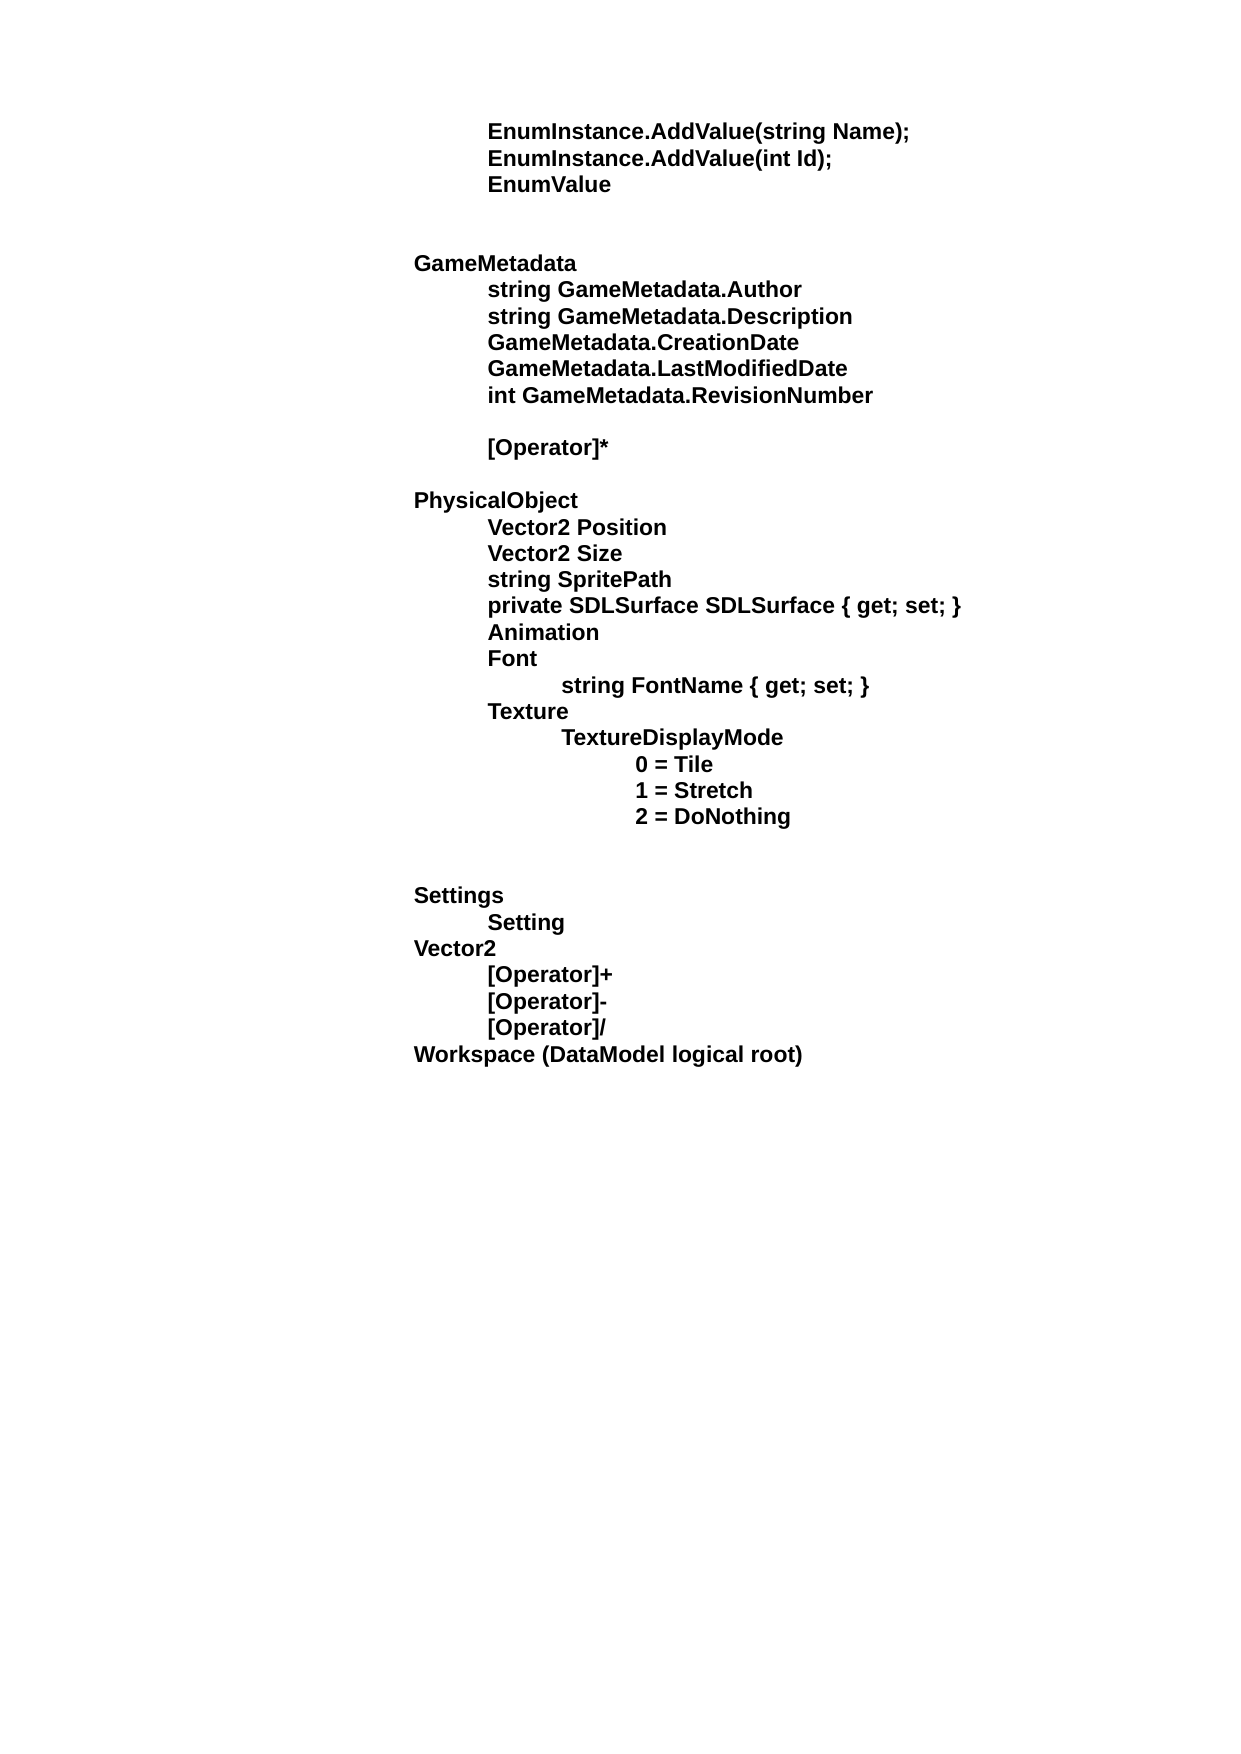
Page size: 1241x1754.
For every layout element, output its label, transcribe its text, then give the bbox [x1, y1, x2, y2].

text string GameMetadata.Description [118, 303, 1122, 329]
text Animation [118, 619, 1122, 645]
text 1 = Stretch [118, 777, 1122, 803]
text GameMetadata.LastModifiedDate [118, 355, 1122, 382]
text Font [118, 645, 1122, 672]
text string SpritePath [118, 566, 1122, 592]
text string GameMetadata.Author [118, 276, 1122, 303]
text [Operator]+ [118, 961, 1122, 988]
text Workspace (DataModel logical root) [118, 1041, 1122, 1093]
text private SDLSurface SDLSurface { get; set; } [118, 592, 1122, 619]
text int GameMetadata.RevisionNumber [118, 382, 1122, 408]
text EnumInstance.AddValue(string Name); [118, 118, 1122, 144]
text [Operator]- [118, 988, 1122, 1014]
text TextureDisplayMode [118, 724, 1122, 751]
text [Operator]/ [118, 1014, 1122, 1041]
text string FontName { get; set; } [118, 672, 1122, 698]
text GameMetadata.CreationDate [118, 329, 1122, 355]
text Vector2 Position [118, 513, 1122, 540]
text Vector2 Size [118, 540, 1122, 566]
text EnumInstance.AddValue(int Id); [118, 144, 1122, 171]
text Setting [118, 909, 1122, 935]
text PhysicalObject [118, 487, 1122, 513]
text Texture [118, 698, 1122, 724]
text 0 = Tile [118, 751, 1122, 777]
text Settings [118, 882, 1122, 909]
text Vector2 [118, 935, 1122, 961]
text EnumValue [118, 171, 1122, 197]
text [Operator]* [118, 434, 1122, 461]
text 2 = DoNothing [118, 803, 1122, 830]
text GameMetadata [118, 250, 1122, 276]
